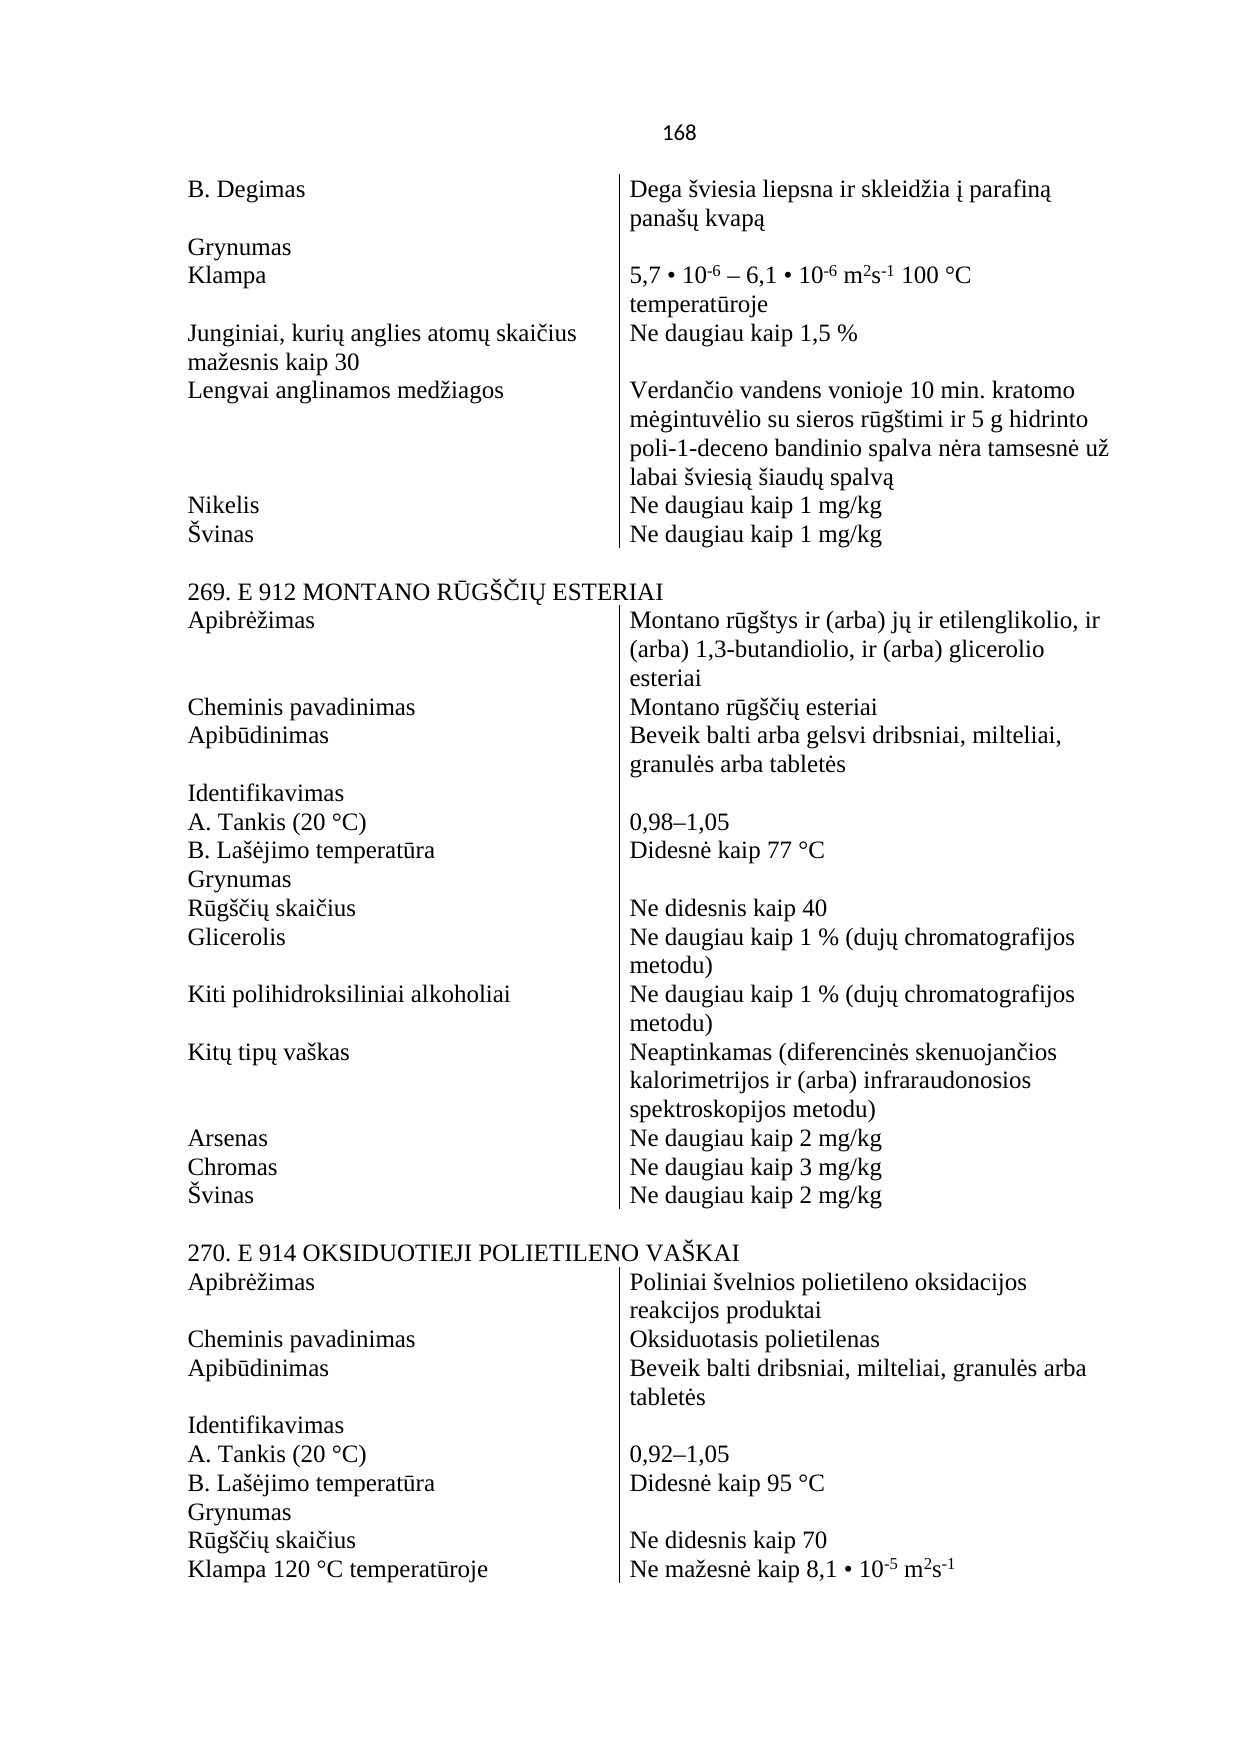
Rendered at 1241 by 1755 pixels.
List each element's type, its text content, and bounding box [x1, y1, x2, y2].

table_cell Identifikavimas [177, 778, 619, 807]
table_cell 0,92–1,05 [620, 1439, 1122, 1468]
table_cell Poliniai švelnios polietileno oksidacijos reakcijos produktai [620, 1267, 1122, 1324]
table_cell Ne daugiau kaip 1 % (dujų chromatografijos metodu) [620, 979, 1122, 1037]
table_cell Apibrėžimas [177, 605, 619, 692]
table_cell Švinas [177, 519, 619, 548]
table_cell B. Lašėjimo temperatūra [177, 835, 619, 864]
table_cell [620, 864, 1122, 893]
table_cell Verdančio vandens vonioje 10 min. kratomo mėgintuvėlio su sieros rūgštimi ir 5 g hidrinto poli-1-deceno bandinio spalva nėra tamsesnė už labai šviesią šiaudų spalvą [620, 375, 1122, 490]
table_cell [620, 1497, 1122, 1525]
table_cell B. Lašėjimo temperatūra [177, 1468, 619, 1497]
table_cell Apibūdinimas [177, 1353, 619, 1410]
table_cell 269. E 912 MONTANO RŪGŠČIŲ ESTERIAI [177, 548, 1122, 605]
table_cell Klampa [177, 260, 619, 318]
table_cell Ne daugiau kaip 1 mg/kg [620, 490, 1122, 519]
table_cell Ne daugiau kaip 2 mg/kg [620, 1180, 1122, 1209]
table_cell Neaptinkamas (diferencinės skenuojančios kalorimetrijos ir (arba) infraraudonosios spektroskopijos metodu) [620, 1037, 1122, 1123]
table_cell Ne daugiau kaip 1 % (dujų chromatografijos metodu) [620, 922, 1122, 979]
table_cell Kitų tipų vaškas [177, 1037, 619, 1123]
table_cell Oksiduotasis polietilenas [620, 1324, 1122, 1353]
table_cell Arsenas [177, 1123, 619, 1152]
table_cell Didesnė kaip 95 °C [620, 1468, 1122, 1497]
table_cell Švinas [177, 1180, 619, 1209]
table_cell Junginiai, kurių anglies atomų skaičius mažesnis kaip 30 [177, 318, 619, 375]
table_cell [620, 1410, 1122, 1439]
table_cell Cheminis pavadinimas [177, 1324, 619, 1353]
table_cell Ne didesnis kaip 40 [620, 893, 1122, 922]
table_cell Glicerolis [177, 922, 619, 979]
table_cell A. Tankis (20 °C) [177, 1439, 619, 1468]
table_cell Ne daugiau kaip 1 mg/kg [620, 519, 1122, 548]
table_cell Didesnė kaip 77 °C [620, 835, 1122, 864]
table_cell Ne didesnis kaip 70 [620, 1525, 1122, 1554]
table_cell Rūgščių skaičius [177, 1525, 619, 1554]
table_cell Ne daugiau kaip 1,5 % [620, 318, 1122, 375]
table_cell Nikelis [177, 490, 619, 519]
table_cell Montano rūgščių esteriai [620, 692, 1122, 720]
table_cell Klampa 120 °C temperatūroje [177, 1554, 619, 1583]
table_cell Ne daugiau kaip 2 mg/kg [620, 1123, 1122, 1152]
table_cell Chromas [177, 1152, 619, 1180]
table_cell Montano rūgštys ir (arba) jų ir etilenglikolio, ir (arba) 1,3-butandiolio, ir (arba) glicerolio esteriai [620, 605, 1122, 692]
table_cell 270. E 914 OKSIDUOTIEJI POLIETILENO VAŠKAI [177, 1209, 1122, 1267]
table_cell Grynumas [177, 1497, 619, 1525]
table_cell Grynumas [177, 232, 619, 260]
table_cell A. Tankis (20 °C) [177, 807, 619, 835]
table_cell Apibūdinimas [177, 720, 619, 778]
table_cell Grynumas [177, 864, 619, 893]
table_cell B. Degimas [177, 174, 619, 232]
table_cell Beveik balti dribsniai, milteliai, granulės arba tabletės [620, 1353, 1122, 1410]
table_cell [620, 778, 1122, 807]
table_cell Ne daugiau kaip 3 mg/kg [620, 1152, 1122, 1180]
table_cell Ne mažesnė kaip 8,1 • 10-5 m2s-1 [620, 1554, 1122, 1583]
table_cell Beveik balti arba gelsvi dribsniai, milteliai, granulės arba tabletės [620, 720, 1122, 778]
table_cell Dega šviesia liepsna ir skleidžia į parafiną panašų kvapą [620, 174, 1122, 232]
table_cell 5,7 • 10-6 – 6,1 • 10-6 m2s-1 100 °C temperatūroje [620, 260, 1122, 318]
table_cell Apibrėžimas [177, 1267, 619, 1324]
table_cell Cheminis pavadinimas [177, 692, 619, 720]
table_cell 0,98–1,05 [620, 807, 1122, 835]
table_cell [620, 232, 1122, 260]
table_cell Lengvai anglinamos medžiagos [177, 375, 619, 490]
table_cell Identifikavimas [177, 1410, 619, 1439]
table_cell Rūgščių skaičius [177, 893, 619, 922]
table_cell Kiti polihidroksiliniai alkoholiai [177, 979, 619, 1037]
